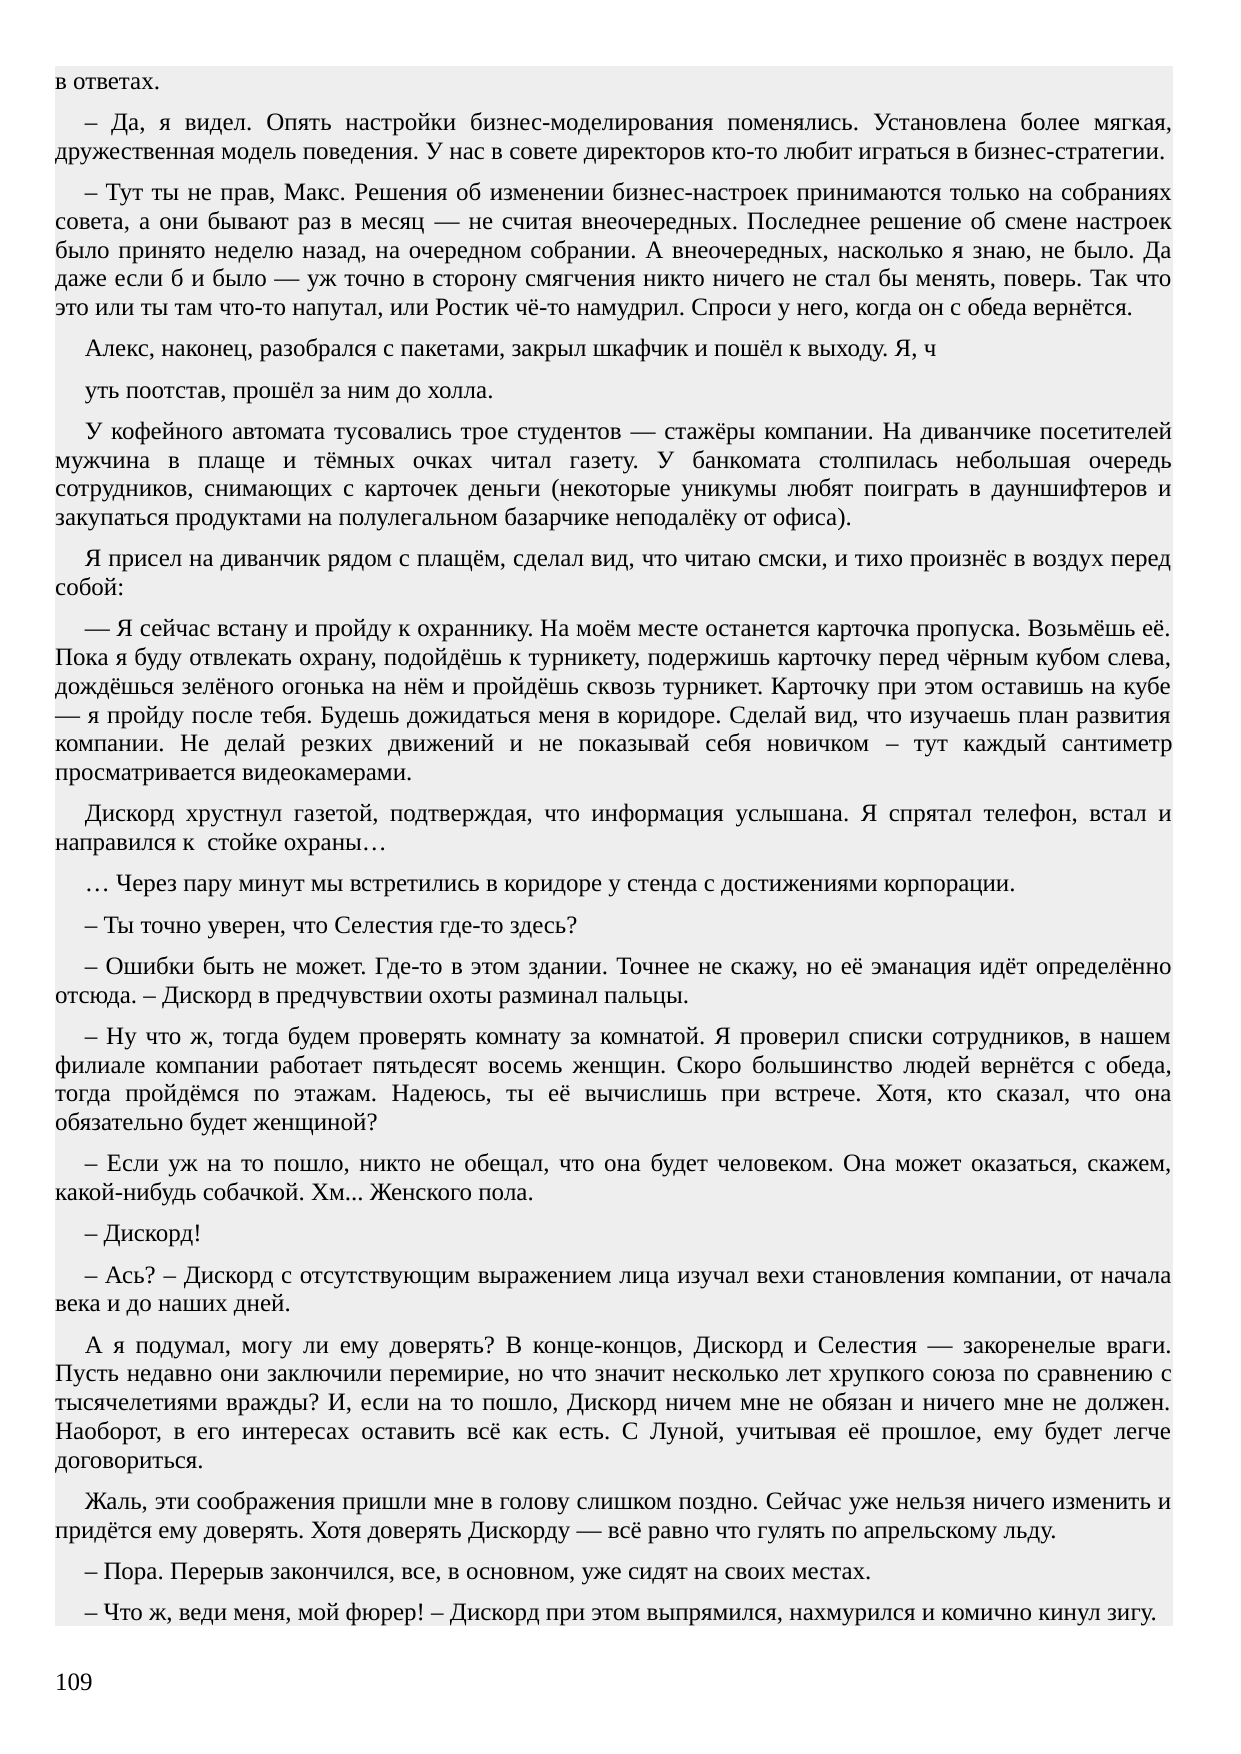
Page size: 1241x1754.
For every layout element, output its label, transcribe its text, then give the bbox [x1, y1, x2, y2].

text А я подумал, могу ли ему доверять? В конце-концов, Дискорд и Селестия — закоренелые враги. Пусть недавно они заключили перемирие, но что значит несколько лет хрупкого союза по сравнению с тысячелетиями вражды? И, если на то пошло, Дискорд ничем мне не обязан и ничего мне не должен. Наоборот, в его интересах оставить всё как есть. С Луной, учитывая её прошлое, ему будет легче договориться. [55, 1330, 1173, 1473]
text – Что ж, веди меня, мой фюрер! – Дискорд при этом выпрямился, нахмурился и комично кинул зигу. [55, 1597, 1173, 1626]
text – Тут ты не прав, Макс. Решения об изменении бизнес-настроек принимаются только на собраниях совета, а они бывают раз в месяц — не считая внеочередных. Последнее решение об смене настроек было принято неделю назад, на очередном собрании. А внеочередных, насколько я знаю, не было. Да даже если б и было — уж точно в сторону смягчения никто ничего не стал бы менять, поверь. Так что это или ты там что-то напутал, или Ростик чё-то намудрил. Спроси у него, когда он с обеда вернётся. [55, 177, 1173, 321]
text – Да, я видел. Опять настройки бизнес-моделирования поменялись. Установлена более мягкая, дружественная модель поведения. У нас в совете директоров кто-то любит играться в бизнес-стратегии. [55, 107, 1173, 165]
text – Ну что ж, тогда будем проверять комнату за комнатой. Я проверил списки сотрудников, в нашем филиале компании работает пятьдесят восемь женщин. Скоро большинство людей вернётся с обеда, тогда пройдёмся по этажам. Надеюсь, ты её вычислишь при встрече. Хотя, кто сказал, что она обязательно будет женщиной? [55, 1021, 1173, 1136]
text – Ошибки быть не может. Где-то в этом здании. Точнее не скажу, но её эманация идёт определённо отсюда. – Дискорд в предчувствии охоты разминал пальцы. [55, 951, 1173, 1008]
text – Пора. Перерыв закончился, все, в основном, уже сидят на своих местах. [55, 1556, 1173, 1585]
text У кофейного автомата тусовались трое студентов — стажёры компании. На диванчике посетителей мужчина в плаще и тёмных очках читал газету. У банкомата столпилась небольшая очередь сотрудников, снимающих с карточек деньги (некоторые уникумы любят поиграть в дауншифтеров и закупаться продуктами на полулегальном базарчике неподалёку от офиса). [55, 416, 1173, 531]
text Алекс, наконец, разобрался с пакетами, закрыл шкафчик и пошёл к выходу. Я, ч [55, 333, 1173, 362]
text Жаль, эти соображения пришли мне в голову слишком поздно. Сейчас уже нельзя ничего изменить и придётся ему доверять. Хотя доверять Дискорду — всё равно что гулять по апрельскому льду. [55, 1486, 1173, 1543]
text – Ты точно уверен, что Селестия где-то здесь? [55, 910, 1173, 938]
text – Если уж на то пошло, никто не обещал, что она будет человеком. Она может оказаться, скажем, какой-нибудь собачкой. Хм... Женского пола. [55, 1148, 1173, 1206]
text — Я сейчас встану и пройду к охраннику. На моём месте останется карточка пропуска. Возьмёшь её. Пока я буду отвлекать охрану, подойдёшь к турникету, подержишь карточку перед чёрным кубом слева, дождёшься зелёного огонька на нём и пройдёшь сквозь турникет. Карточку при этом оставишь на кубе — я пройду после тебя. Будешь дожидаться меня в коридоре. Сделай вид, что изучаешь план развития компании. Не делай резких движений и не показывай себя новичком – тут каждый сантиметр просматривается видеокамерами. [55, 613, 1173, 786]
text уть поотстав, прошёл за ним до холла. [55, 375, 1173, 403]
text … Через пару минут мы встретились в коридоре у стенда с достижениями корпорации. [55, 868, 1173, 897]
text Дискорд хрустнул газетой, подтверждая, что информация услышана. Я спрятал телефон, встал и направился к стойке охраны… [55, 798, 1173, 856]
text – Дискорд! [55, 1218, 1173, 1247]
text – Ась? – Дискорд с отсутствующим выражением лица изучал вехи становления компании, от начала века и до наших дней. [55, 1260, 1173, 1317]
text Я присел на диванчик рядом с плащём, сделал вид, что читаю смски, и тихо произнёс в воздух перед собой: [55, 543, 1173, 601]
text в ответах. [55, 66, 1173, 95]
